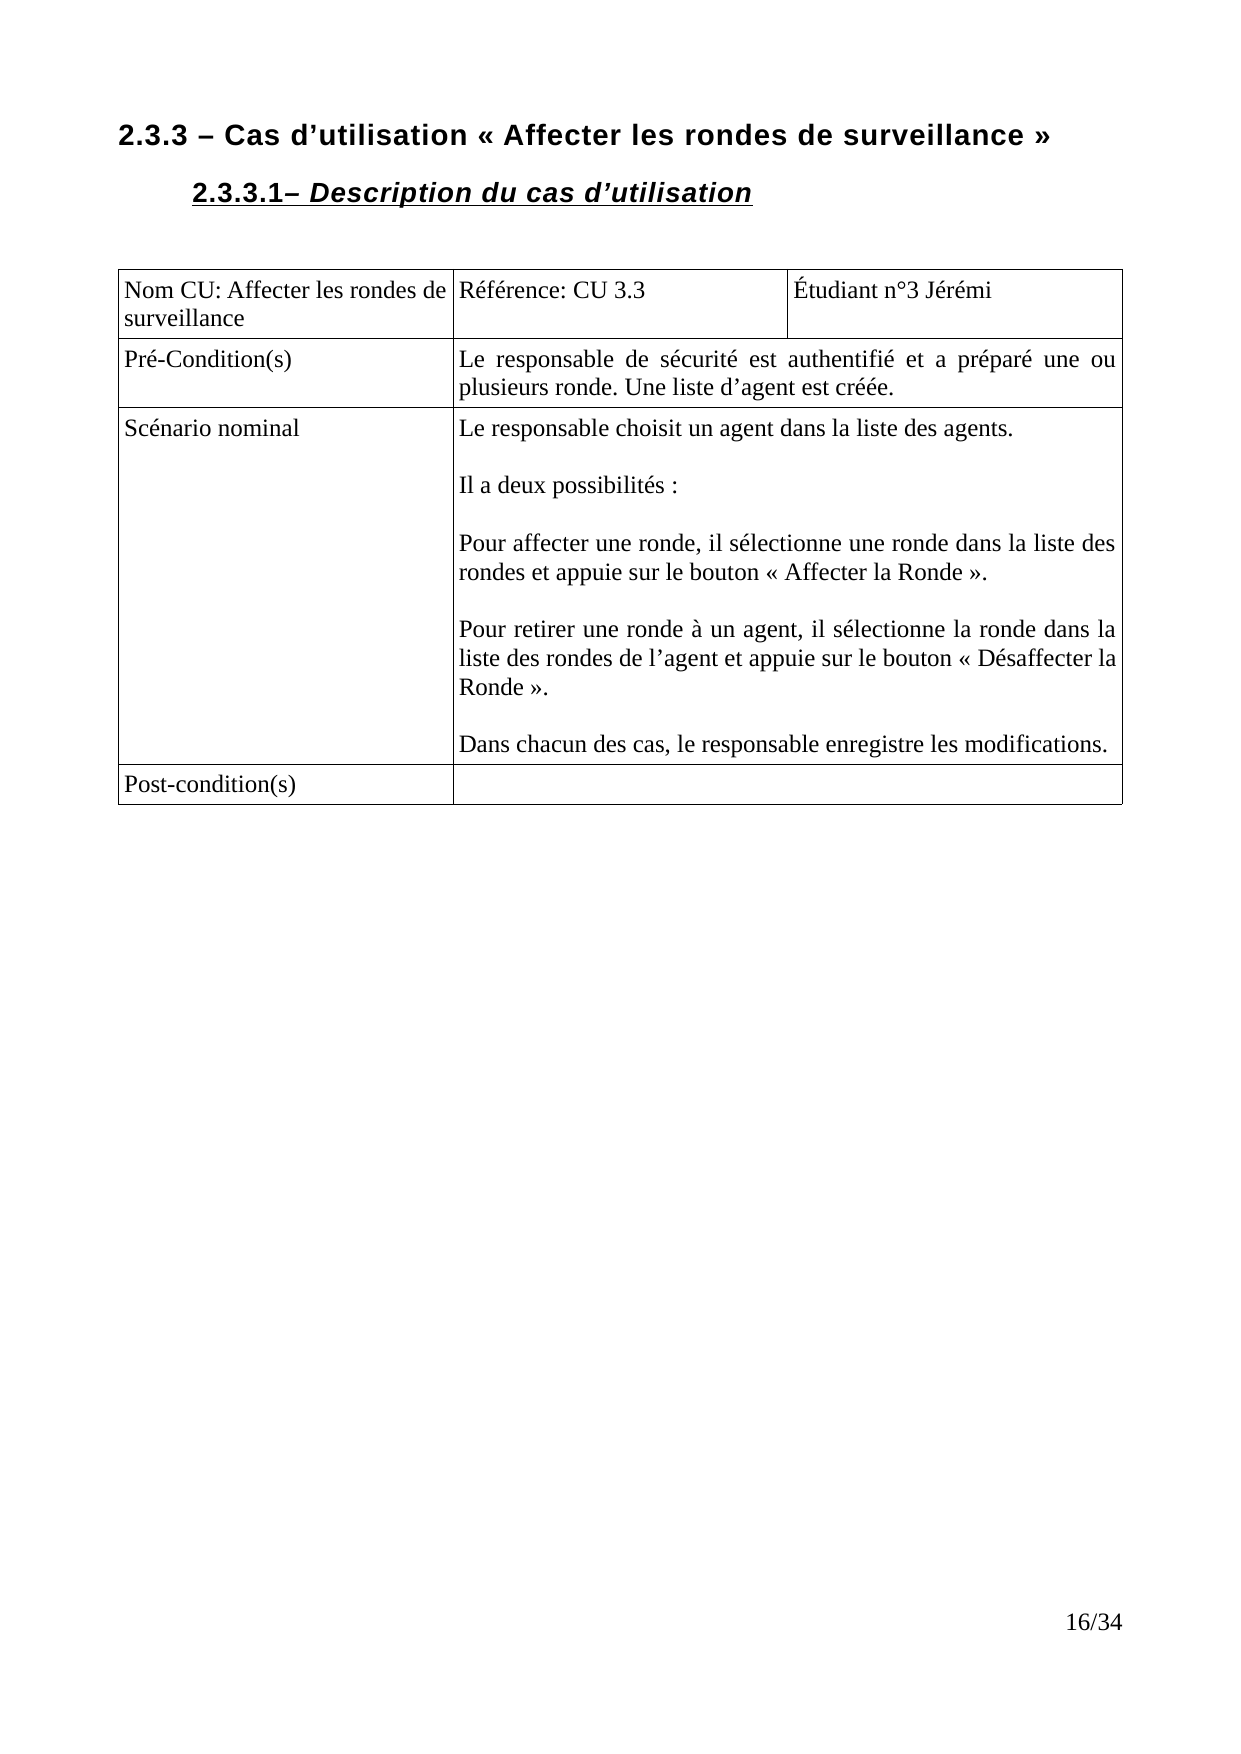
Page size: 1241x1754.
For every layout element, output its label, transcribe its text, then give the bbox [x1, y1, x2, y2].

table_cell Le responsable de sécurité est authentifié et a préparé une ou plusieurs ronde. Une liste d’agent est créée. [454, 339, 1122, 407]
table_header Référence: CU 3.3 [454, 270, 787, 338]
subtitle 2.3.3.1– Description du cas d’utilisation [118, 177, 1122, 209]
table_cell Pré-Condition(s) [119, 339, 453, 407]
table_cell Post-condition(s) [119, 765, 453, 804]
subtitle 2.3.3 – Cas d’utilisation « Affecter les rondes de surveillance » [118, 118, 1122, 152]
table_cell Scénario nominal [119, 408, 453, 763]
table_header Nom CU: Affecter les rondes de surveillance [119, 270, 453, 338]
table_cell Le responsable choisit un agent dans la liste des agents. Il a deux possibilités : Pour affecter une ronde, il sélectionne une ronde dans la liste des rondes et appuie sur le bouton « Affecter la Ronde ». Pour retirer une ronde à un agent, il sélectionne la ronde dans la liste des rondes de l’agent et appuie sur le bouton « Désaffecter la Ronde ». Dans chacun des cas, le responsable enregistre les modifications. [454, 408, 1122, 763]
table_header Étudiant n°3 Jérémi [788, 270, 1122, 338]
table_cell [454, 765, 1122, 804]
